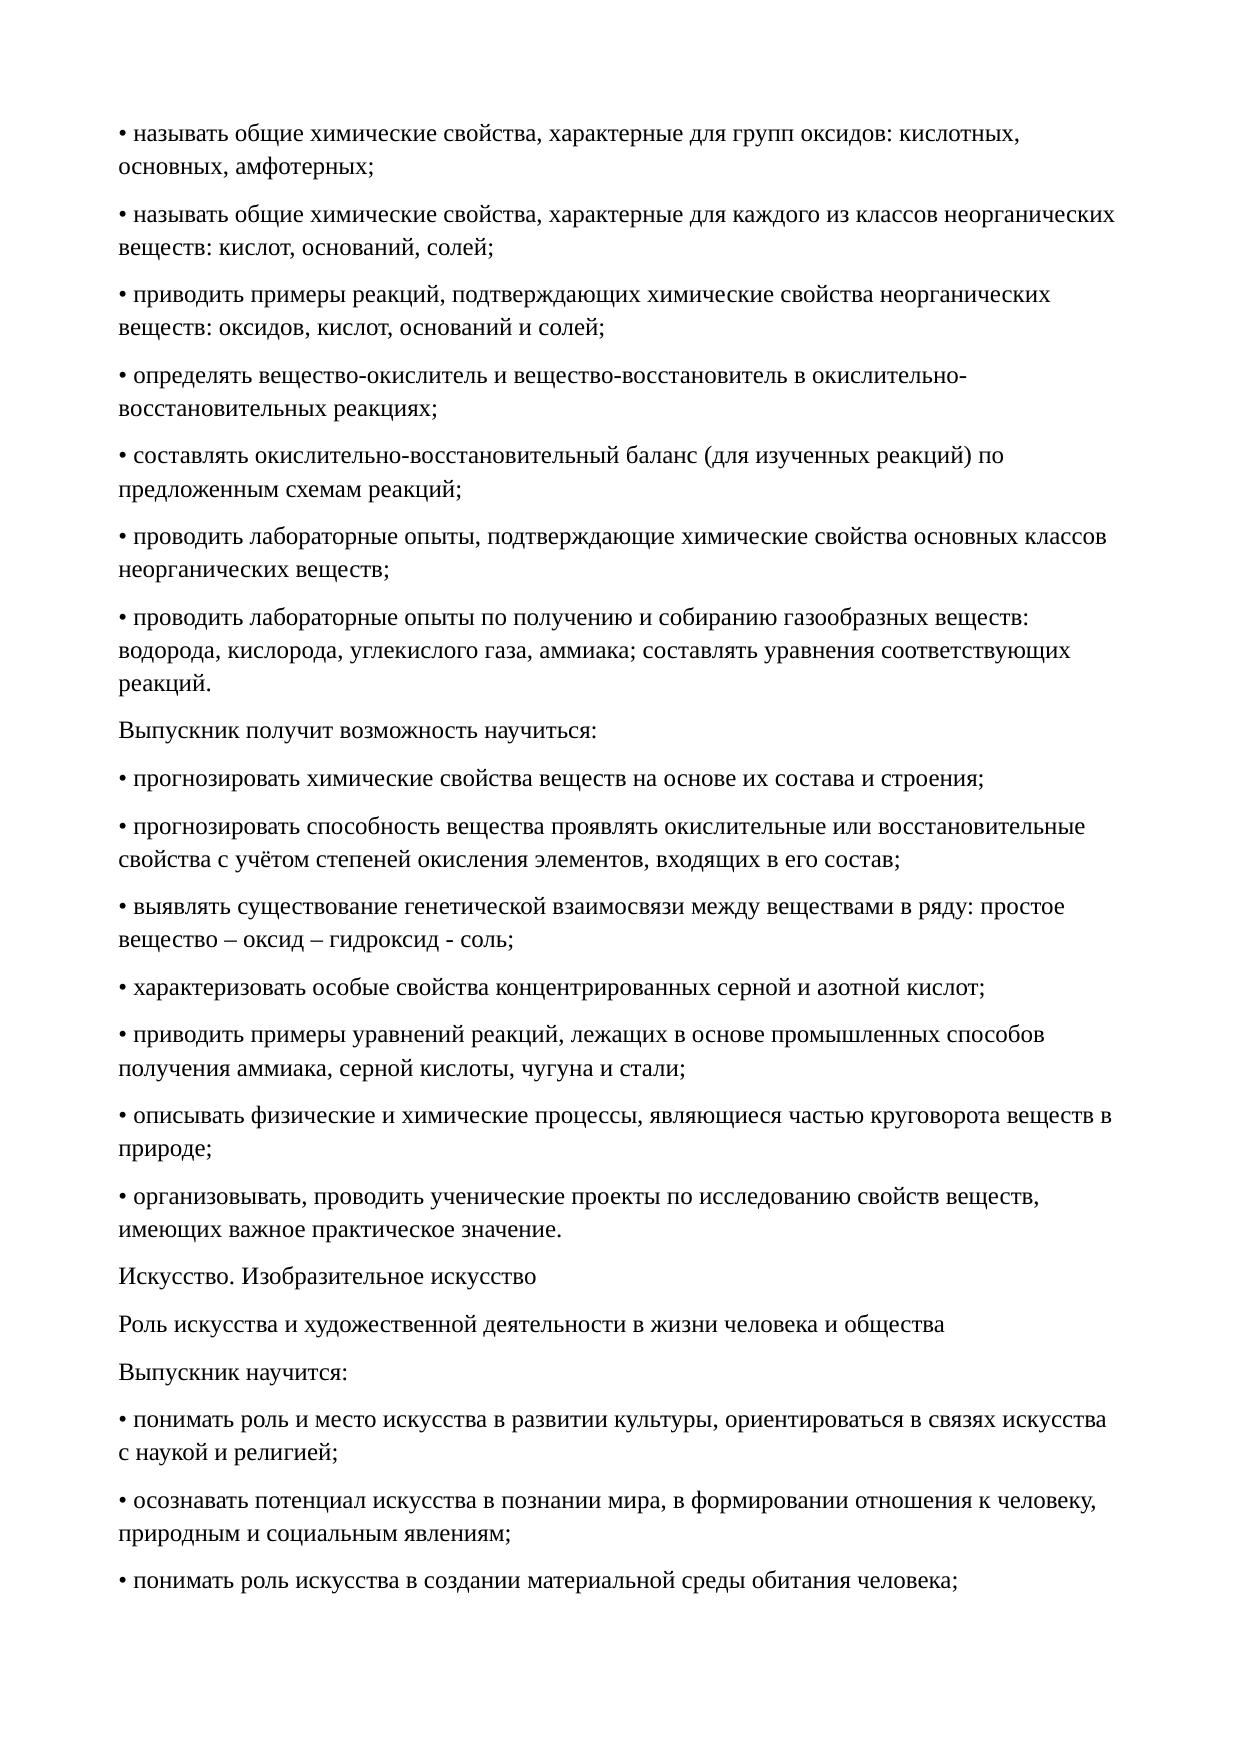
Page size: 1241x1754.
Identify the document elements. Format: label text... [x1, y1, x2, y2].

text • называть общие химические свойства, характерные для групп оксидов: кислотных, основных, амфотерных; [118, 118, 1122, 180]
text • организовывать, проводить ученические проекты по исследованию свойств веществ, имеющих важное практическое значение. [118, 1181, 1122, 1243]
text • приводить примеры реакций, подтверждающих химические свойства неорганических веществ: оксидов, кислот, оснований и солей; [118, 279, 1122, 341]
text • понимать роль и место искусства в развитии культуры, ориентироваться в связях искусства с наукой и религией; [118, 1404, 1122, 1466]
text Выпускник получит возможность научиться: [118, 716, 1122, 744]
text Выпускник научится: [118, 1357, 1122, 1385]
text • прогнозировать способность вещества проявлять окислительные или восстановительные свойства с учётом степеней окисления элементов, входящих в его состав; [118, 811, 1122, 872]
text • осознавать потенциал искусства в познании мира, в формировании отношения к человеку, природным и социальным явлениям; [118, 1485, 1122, 1547]
text • понимать роль искусства в создании материальной среды обитания человека; [118, 1566, 1122, 1594]
text • называть общие химические свойства, характерные для каждого из классов неорганических веществ: кислот, оснований, солей; [118, 199, 1122, 261]
text • составлять окислительно-восстановительный баланс (для изученных реакций) по предложенным схемам реакций; [118, 441, 1122, 502]
text • описывать физические и химические процессы, являющиеся частью круговорота веществ в природе; [118, 1100, 1122, 1162]
text • прогнозировать химические свойства веществ на основе их состава и строения; [118, 763, 1122, 792]
text • проводить лабораторные опыты, подтверждающие химические свойства основных классов неорганических веществ; [118, 521, 1122, 583]
text • выявлять существование генетической взаимосвязи между веществами в ряду: простое вещество – оксид – гидроксид - соль; [118, 891, 1122, 953]
text • определять вещество-окислитель и вещество-восстановитель в окислительно-восстановительных реакциях; [118, 360, 1122, 422]
text • приводить примеры уравнений реакций, лежащих в основе промышленных способов получения аммиака, серной кислоты, чугуна и стали; [118, 1019, 1122, 1081]
text Искусство. Изобразительное искусство [118, 1261, 1122, 1290]
text Роль искусства и художественной деятельности в жизни человека и общества [118, 1309, 1122, 1338]
text • проводить лабораторные опыты по получению и собиранию газообразных веществ: водорода, кислорода, углекислого газа, аммиака; составлять уравнения соответствующих реакций. [118, 602, 1122, 697]
text • характеризовать особые свойства концентрированных серной и азотной кислот; [118, 972, 1122, 1001]
